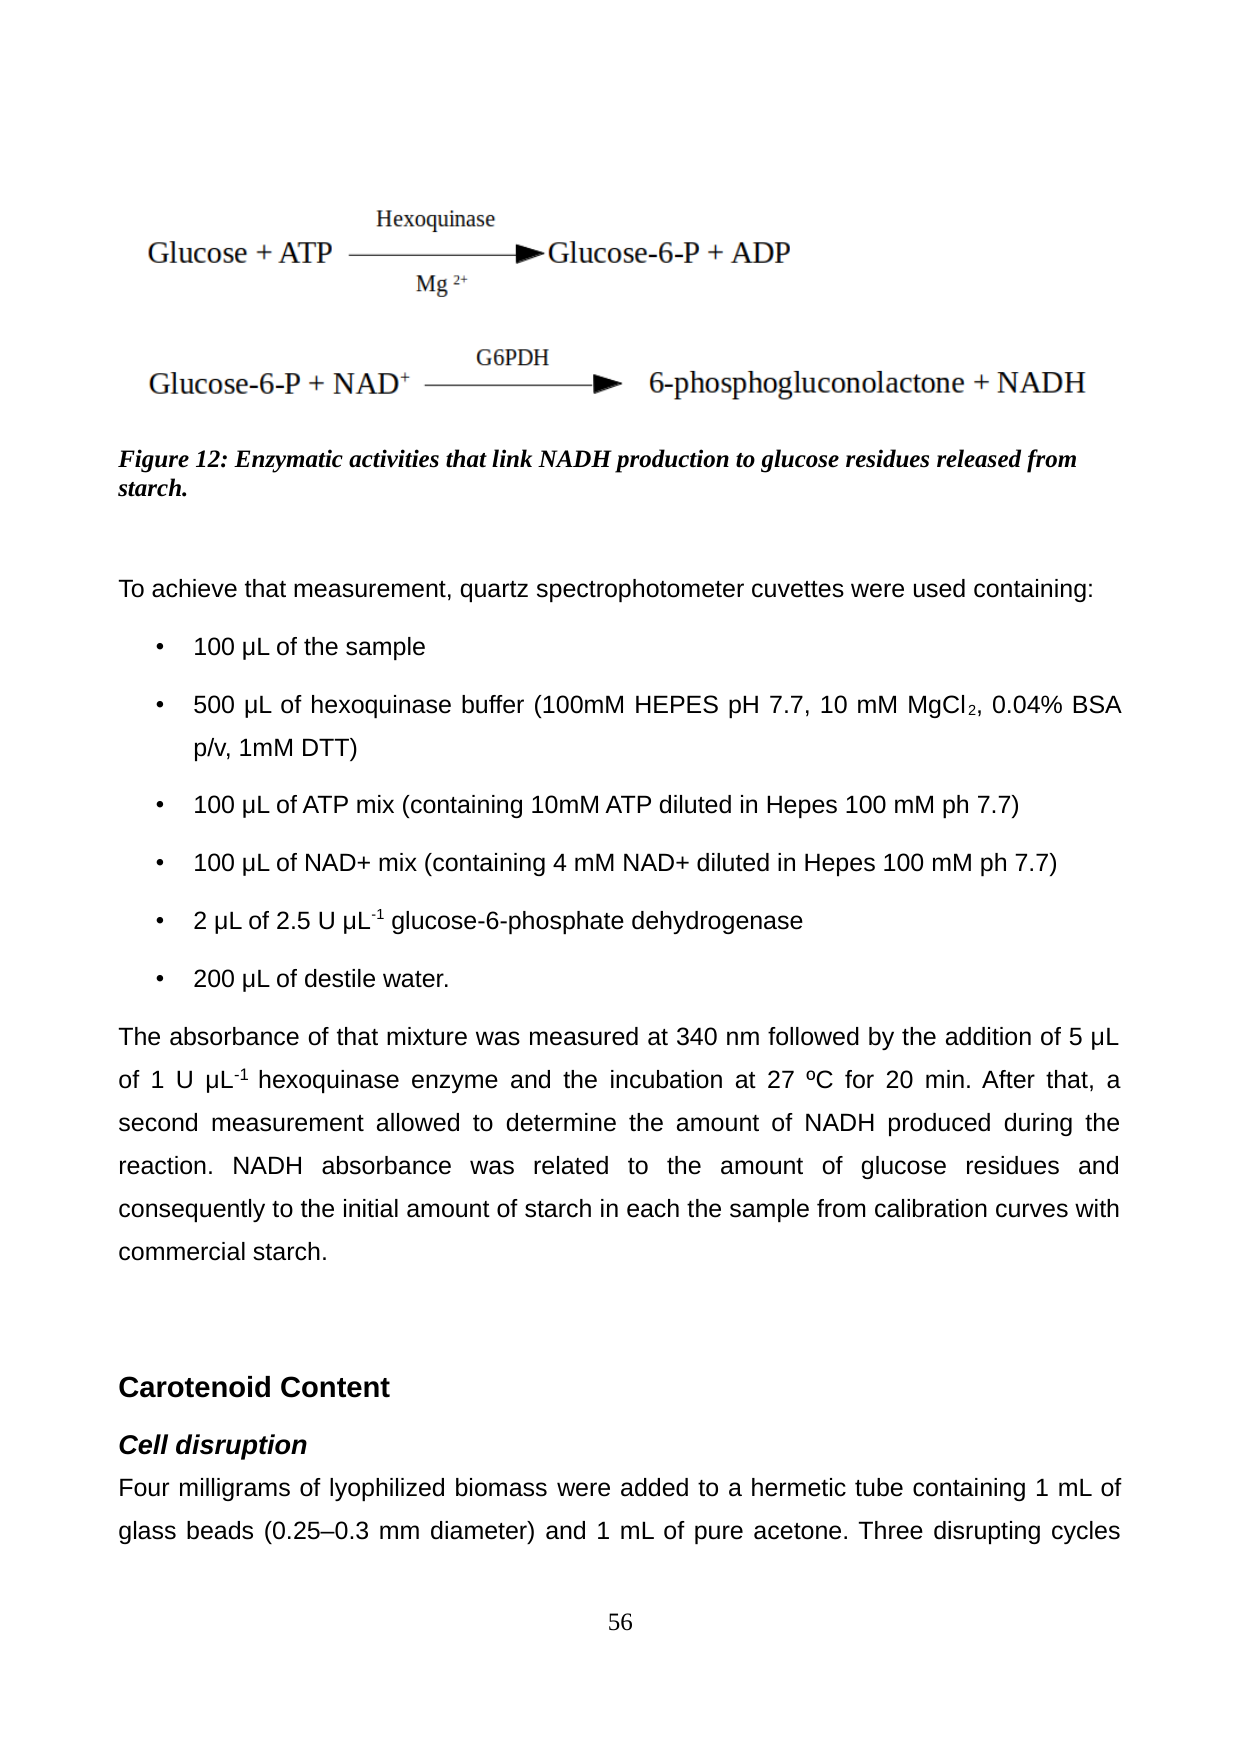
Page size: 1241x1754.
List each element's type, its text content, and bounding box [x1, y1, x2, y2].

list 100 μL of NAD+ mix (containing 4 mM NAD+ diluted in Hepes 100 mM ph 7.7) [156, 848, 1122, 877]
subtitle Cell disruption [118, 1429, 1122, 1460]
list 100 μL of the sample [156, 632, 1122, 661]
list 200 μL of destile water. [156, 964, 1122, 993]
picture [118, 190, 1123, 445]
text Four milligrams of lyophilized biomass were added to a hermetic tube containing 1 mL of glass beads (0.25–0.3 mm diameter) and 1 mL of pure acetone. Three disrupting cycles [118, 1473, 1122, 1544]
list 2 μL of 2.5 U μL-1 glucose-6-phosphate dehydrogenase [156, 906, 1122, 935]
list 100 μL of ATP mix (containing 10mM ATP diluted in Hepes 100 mM ph 7.7) [156, 791, 1122, 819]
subtitle Carotenoid Content [118, 1370, 1122, 1404]
text Figure 12: Enzymatic activities that link NADH production to glucose residues released from starch. [118, 445, 1122, 502]
text To achieve that measurement, quartz spectrophotometer cuvettes were used containing: [118, 574, 1122, 603]
list 500 μL of hexoquinase buffer (100mM HEPES pH 7.7, 10 mM MgCl2, 0.04% BSA p/v, 1mM DTT) [156, 689, 1122, 762]
text The absorbance of that mixture was measured at 340 nm followed by the addition of 5 μL of 1 U μL-1 hexoquinase enzyme and the incubation at 27 ºC for 20 min. After that, a second measurement allowed to determine the amount of NADH produced during the reaction. NADH absorbance was related to the amount of glucose residues and consequently to the initial amount of starch in each the sample from calibration curves with commercial starch. [118, 1022, 1122, 1266]
